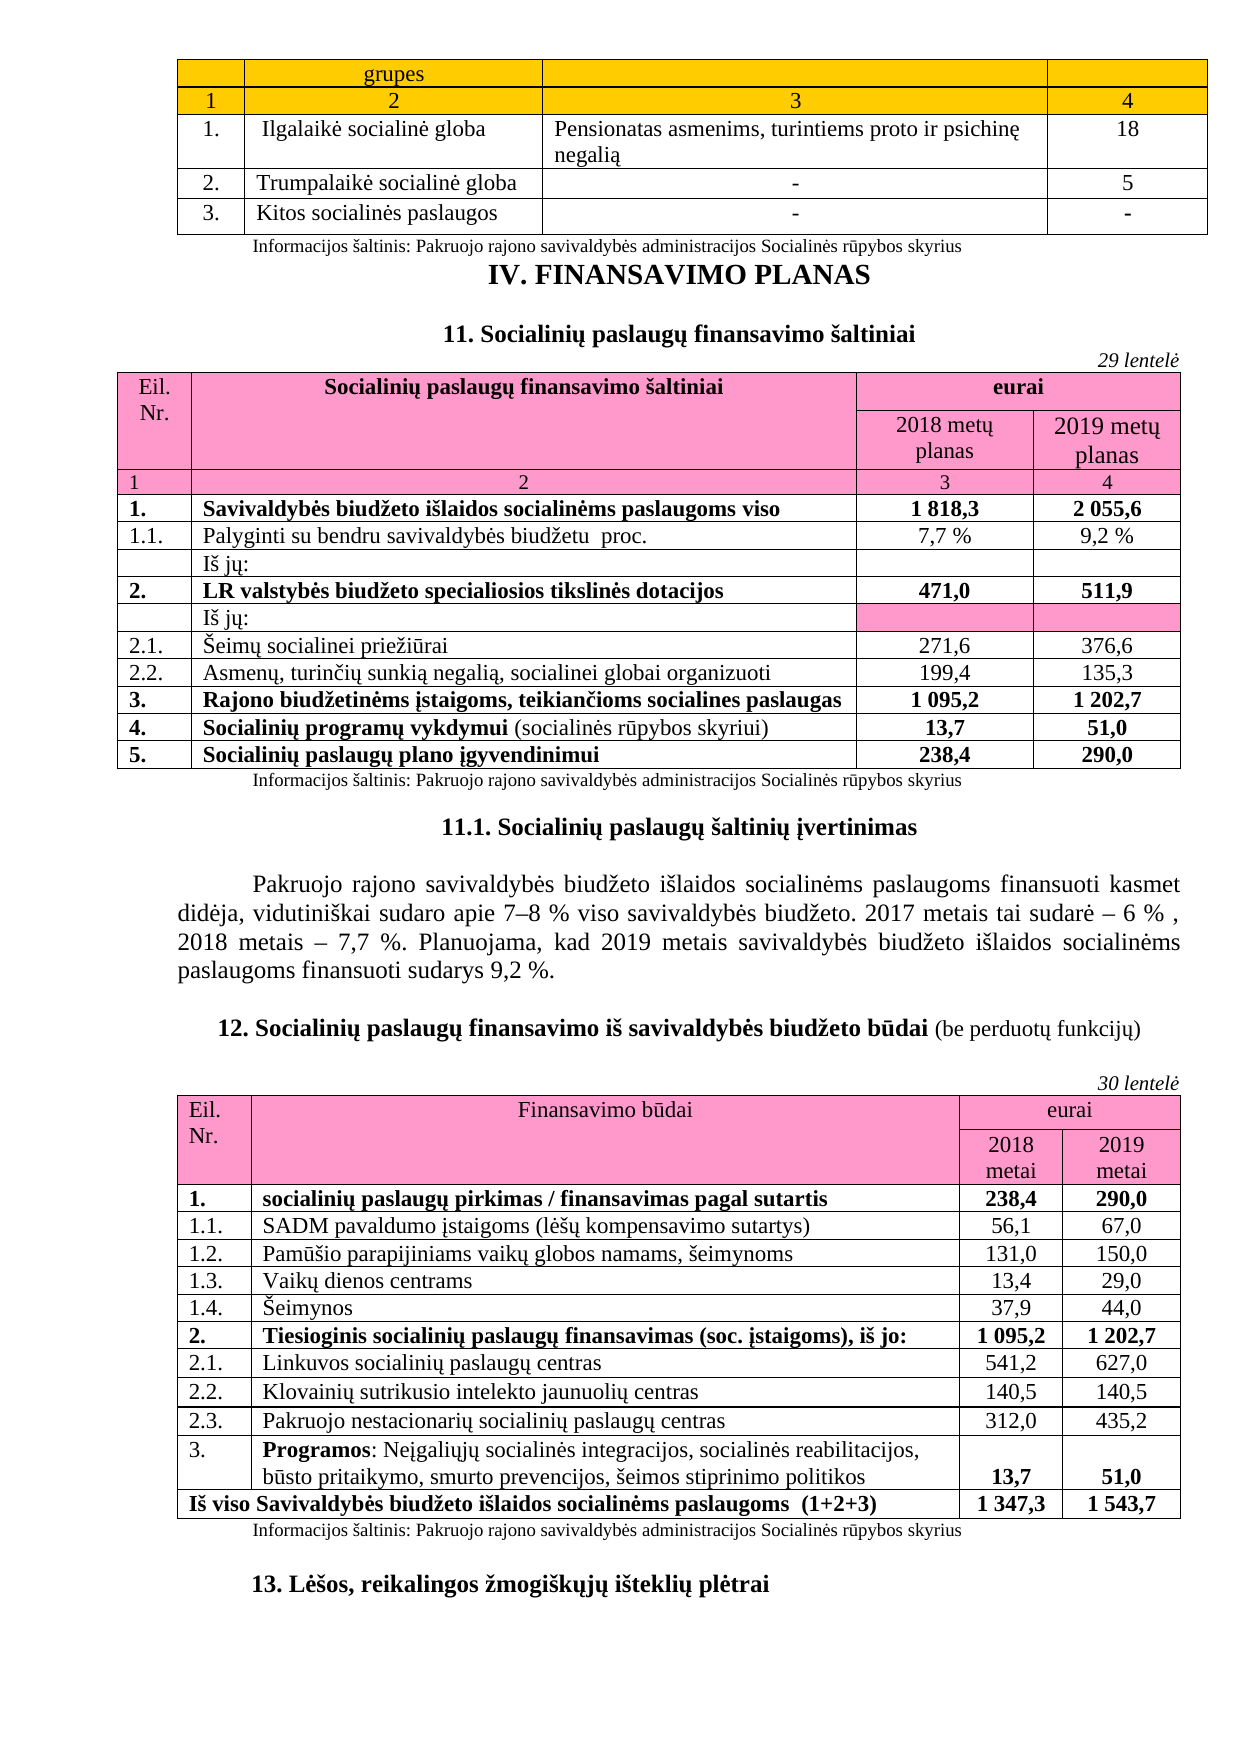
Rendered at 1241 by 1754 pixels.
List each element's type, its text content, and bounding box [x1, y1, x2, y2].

table_cell 627,0 [1063, 1349, 1180, 1377]
table_header eurai [857, 373, 1180, 410]
table_cell Tiesioginis socialinių paslaugų finansavimas (soc. įstaigoms), iš jo: [252, 1322, 959, 1348]
table_cell 199,4 [857, 659, 1033, 686]
table_cell 541,2 [960, 1349, 1062, 1377]
table_cell Šeimų socialinei priežiūrai [192, 632, 856, 658]
table_cell 4. [118, 714, 191, 740]
table_cell Asmenų, turinčių sunkią negalią, socialinei globai organizuoti [192, 659, 856, 686]
table_cell Iš viso Savivaldybės biudžeto išlaidos socialinėms paslaugoms (1+2+3) [178, 1490, 959, 1518]
table_cell 1 347,3 [960, 1490, 1062, 1518]
table_cell 9,2 % [1034, 522, 1180, 548]
text 11. Socialinių paslaugų finansavimo šaltiniai [177, 319, 1181, 348]
table_header [1048, 60, 1207, 86]
table_cell SADM pavaldumo įstaigoms (lėšų kompensavimo sutartys) [252, 1212, 959, 1239]
table_cell Pensionatas asmenims, turintiems proto ir psichinę negalią [543, 115, 1047, 168]
table_cell 238,4 [857, 741, 1033, 768]
table_cell 2. [178, 1322, 251, 1348]
table_cell [857, 550, 1033, 576]
table_cell Programos: Neįgaliųjų socialinės integracijos, socialinės reabilitacijos, būsto pritaikymo, smurto prevencijos, šeimos stiprinimo politikos [252, 1436, 959, 1489]
table_cell 435,2 [1063, 1408, 1180, 1435]
table_cell 56,1 [960, 1212, 1062, 1239]
table_cell 135,3 [1034, 659, 1180, 686]
text 13. Lėšos, reikalingos žmogiškųjų išteklių plėtrai [177, 1569, 1181, 1598]
table_cell 4 [1034, 470, 1180, 494]
table_header [543, 60, 1047, 86]
table_cell 13,7 [960, 1436, 1062, 1489]
table_cell 51,0 [1063, 1436, 1180, 1489]
table_cell 140,5 [960, 1378, 1062, 1406]
table_cell - [543, 169, 1047, 198]
table_cell 3. [178, 199, 244, 234]
table_cell 1 202,7 [1034, 687, 1180, 713]
table_cell 37,9 [960, 1295, 1062, 1321]
table_cell 140,5 [1063, 1378, 1180, 1406]
table_cell 2.2. [118, 659, 191, 686]
table_cell Ilgalaikė socialinė globa [245, 115, 542, 168]
text Informacijos šaltinis: Pakruojo rajono savivaldybės administracijos Socialinės rūpybos skyrius [177, 769, 1181, 790]
text Informacijos šaltinis: Pakruojo rajono savivaldybės administracijos Socialinės rūpybos skyrius [177, 235, 1181, 257]
table_cell 18 [1048, 115, 1207, 168]
table_cell 51,0 [1034, 714, 1180, 740]
table_header Finansavimo būdai [252, 1096, 959, 1184]
table_cell Vaikų dienos centrams [252, 1267, 959, 1293]
table_cell 1.3. [178, 1267, 251, 1293]
table_cell 2019 metai [1063, 1130, 1180, 1184]
table_cell 312,0 [960, 1408, 1062, 1435]
table_cell 5 [1048, 169, 1207, 198]
table_cell Klovainių sutrikusio intelekto jaunuolių centras [252, 1378, 959, 1406]
table_cell Socialinių paslaugų plano įgyvendinimui [192, 741, 856, 768]
table_cell 29,0 [1063, 1267, 1180, 1293]
table_cell 511,9 [1034, 577, 1180, 603]
table_cell 1. [178, 115, 244, 168]
table_cell Linkuvos socialinių paslaugų centras [252, 1349, 959, 1377]
text 11.1. Socialinių paslaugų šaltinių įvertinimas [177, 812, 1181, 841]
table_cell [1034, 604, 1180, 631]
table_cell 2.3. [178, 1408, 251, 1435]
table_cell Pamūšio parapijiniams vaikų globos namams, šeimynoms [252, 1240, 959, 1266]
table_cell 471,0 [857, 577, 1033, 603]
table_cell 2 [192, 470, 856, 494]
table_cell 2. [118, 577, 191, 603]
table_cell 1 095,2 [857, 687, 1033, 713]
table_cell 2 055,6 [1034, 495, 1180, 521]
table_cell [1034, 550, 1180, 576]
table_cell 4 [1048, 88, 1207, 114]
table_cell 3. [178, 1436, 251, 1489]
text 30 lentelė [177, 1071, 1181, 1095]
table_cell 150,0 [1063, 1240, 1180, 1266]
table_cell 1 [178, 88, 244, 114]
table_cell Kitos socialinės paslaugos [245, 199, 542, 234]
table_cell Socialinių programų vykdymui (socialinės rūpybos skyriui) [192, 714, 856, 740]
table_header Socialinių paslaugų finansavimo šaltiniai [192, 373, 856, 469]
table_cell 2.1. [118, 632, 191, 658]
table_cell 1. [118, 495, 191, 521]
table_cell - [543, 199, 1047, 234]
table_cell 1.1. [118, 522, 191, 548]
table_cell [857, 604, 1033, 631]
table_cell 1 095,2 [960, 1322, 1062, 1348]
table_cell 2 [245, 88, 542, 114]
text 29 lentelė [177, 348, 1181, 372]
table_cell Rajono biudžetinėms įstaigoms, teikiančioms socialines paslaugas [192, 687, 856, 713]
table_cell 2018 metai [960, 1130, 1062, 1184]
table_cell 2019 metų planas [1034, 411, 1180, 469]
text Informacijos šaltinis: Pakruojo rajono savivaldybės administracijos Socialinės rūpybos skyrius [177, 1519, 1181, 1541]
table_cell 1 543,7 [1063, 1490, 1180, 1518]
table_header [178, 60, 244, 86]
table_cell 1.4. [178, 1295, 251, 1321]
table_cell 3. [118, 687, 191, 713]
table_cell Palyginti su bendru savivaldybės biudžetu proc. [192, 522, 856, 548]
table_cell 1 202,7 [1063, 1322, 1180, 1348]
table_cell 44,0 [1063, 1295, 1180, 1321]
table_cell - [1048, 199, 1207, 234]
table_header Eil. Nr. [118, 373, 191, 469]
table_cell 2018 metų planas [857, 411, 1033, 469]
text Pakruojo rajono savivaldybės biudžeto išlaidos socialinėms paslaugoms finansuoti kasmet didėja, vidutiniškai sudaro apie 7–8 % viso savivaldybės biudžeto. 2017 metais tai sudarė – 6 % , 2018 metais – 7,7 %. Planuojama, kad 2019 metais savivaldybės biudžeto išlaidos socialinėms paslaugoms finansuoti sudarys 9,2 %. [177, 869, 1181, 984]
table_cell 1.2. [178, 1240, 251, 1266]
table_cell 1 [118, 470, 191, 494]
table_cell 1.1. [178, 1212, 251, 1239]
table_cell 2.1. [178, 1349, 251, 1377]
table_cell 238,4 [960, 1185, 1062, 1211]
table_cell [118, 550, 191, 576]
table_cell LR valstybės biudžeto specialiosios tikslinės dotacijos [192, 577, 856, 603]
table_cell 290,0 [1063, 1185, 1180, 1211]
table_cell 5. [118, 741, 191, 768]
text IV. FINANSAVIMO PLANAS [177, 257, 1181, 290]
table_cell Savivaldybės biudžeto išlaidos socialinėms paslaugoms viso [192, 495, 856, 521]
table_cell 3 [857, 470, 1033, 494]
table_cell [118, 604, 191, 631]
table_cell Iš jų: [192, 604, 856, 631]
table_cell Pakruojo nestacionarių socialinių paslaugų centras [252, 1408, 959, 1435]
table_cell 3 [543, 88, 1047, 114]
text 12. Socialinių paslaugų finansavimo iš savivaldybės biudžeto būdai (be perduotų funkcijų) [177, 1013, 1181, 1042]
table_cell 1. [178, 1185, 251, 1211]
table_cell 13,4 [960, 1267, 1062, 1293]
table_cell 13,7 [857, 714, 1033, 740]
table_cell 2.2. [178, 1378, 251, 1406]
table_cell Iš jų: [192, 550, 856, 576]
table_cell 7,7 % [857, 522, 1033, 548]
table_cell Trumpalaikė socialinė globa [245, 169, 542, 198]
table_cell 1 818,3 [857, 495, 1033, 521]
table_cell 271,6 [857, 632, 1033, 658]
table_cell 2. [178, 169, 244, 198]
table_cell 376,6 [1034, 632, 1180, 658]
table_header eurai [960, 1096, 1180, 1129]
table_cell 131,0 [960, 1240, 1062, 1266]
table_header Eil. Nr. [178, 1096, 251, 1184]
table_cell Šeimynos [252, 1295, 959, 1321]
table_cell 67,0 [1063, 1212, 1180, 1239]
table_cell 290,0 [1034, 741, 1180, 768]
table_cell socialinių paslaugų pirkimas / finansavimas pagal sutartis [252, 1185, 959, 1211]
table_header grupes [245, 60, 542, 86]
